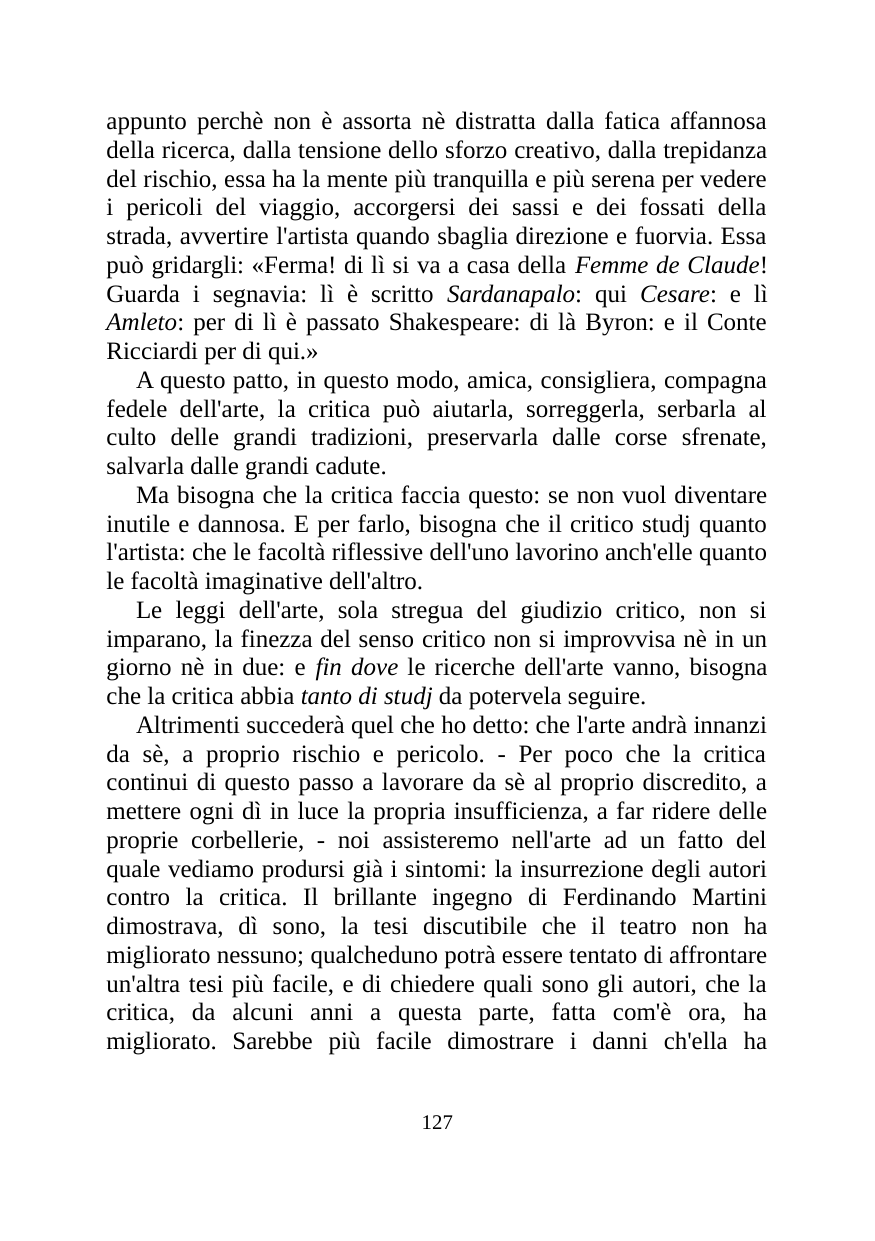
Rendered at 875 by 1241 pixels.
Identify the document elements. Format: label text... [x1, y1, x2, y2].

text Altrimenti succederà quel che ho detto: che l'arte andrà innanzi da sè, a proprio rischio e pericolo. - Per poco che la critica continui di questo passo a lavorare da sè al proprio discredito, a mettere ogni dì in luce la propria insufficienza, a far ridere delle proprie corbellerie, - noi assisteremo nell'arte ad un fatto del quale vediamo prodursi già i sintomi: la insurrezione degli autori contro la critica. Il brillante ingegno di Ferdinando Martini dimostrava, dì sono, la tesi discutibile che il teatro non ha migliorato nessuno; qualcheduno potrà essere tentato di affrontare un'altra tesi più facile, e di chiedere quali sono gli autori, che la critica, da alcuni anni a questa parte, fatta com'è ora, ha migliorato. Sarebbe più facile dimostrare i danni ch'ella ha [106, 710, 768, 1055]
text Le leggi dell'arte, sola stregua del giudizio critico, non si imparano, la finezza del senso critico non si improvvisa nè in un giorno nè in due: e fin dove le ricerche dell'arte vanno, bisogna che la critica abbia tanto di studj da potervela seguire. [106, 595, 768, 710]
text appunto perchè non è assorta nè distratta dalla fatica affannosa della ricerca, dalla tensione dello sforzo creativo, dalla trepidanza del rischio, essa ha la mente più tranquilla e più serena per vedere i pericoli del viaggio, accorgersi dei sassi e dei fossati della strada, avvertire l'artista quando sbaglia direzione e fuorvia. Essa può gridargli: «Ferma! di lì si va a casa della Femme de Claude! Guarda i segnavia: lì è scritto Sardanapalo: qui Cesare: e lì Amleto: per di lì è passato Shakespeare: di là Byron: e il Conte Ricciardi per di qui.» [106, 106, 768, 365]
text A questo patto, in questo modo, amica, consigliera, compagna fedele dell'arte, la critica può aiutarla, sorreggerla, serbarla al culto delle grandi tradizioni, preservarla dalle corse sfrenate, salvarla dalle grandi cadute. [106, 365, 768, 480]
text Ma bisogna che la critica faccia questo: se non vuol diventare inutile e dannosa. E per farlo, bisogna che il critico studj quanto l'artista: che le facoltà riflessive dell'uno lavorino anch'elle quanto le facoltà imaginative dell'altro. [106, 480, 768, 595]
